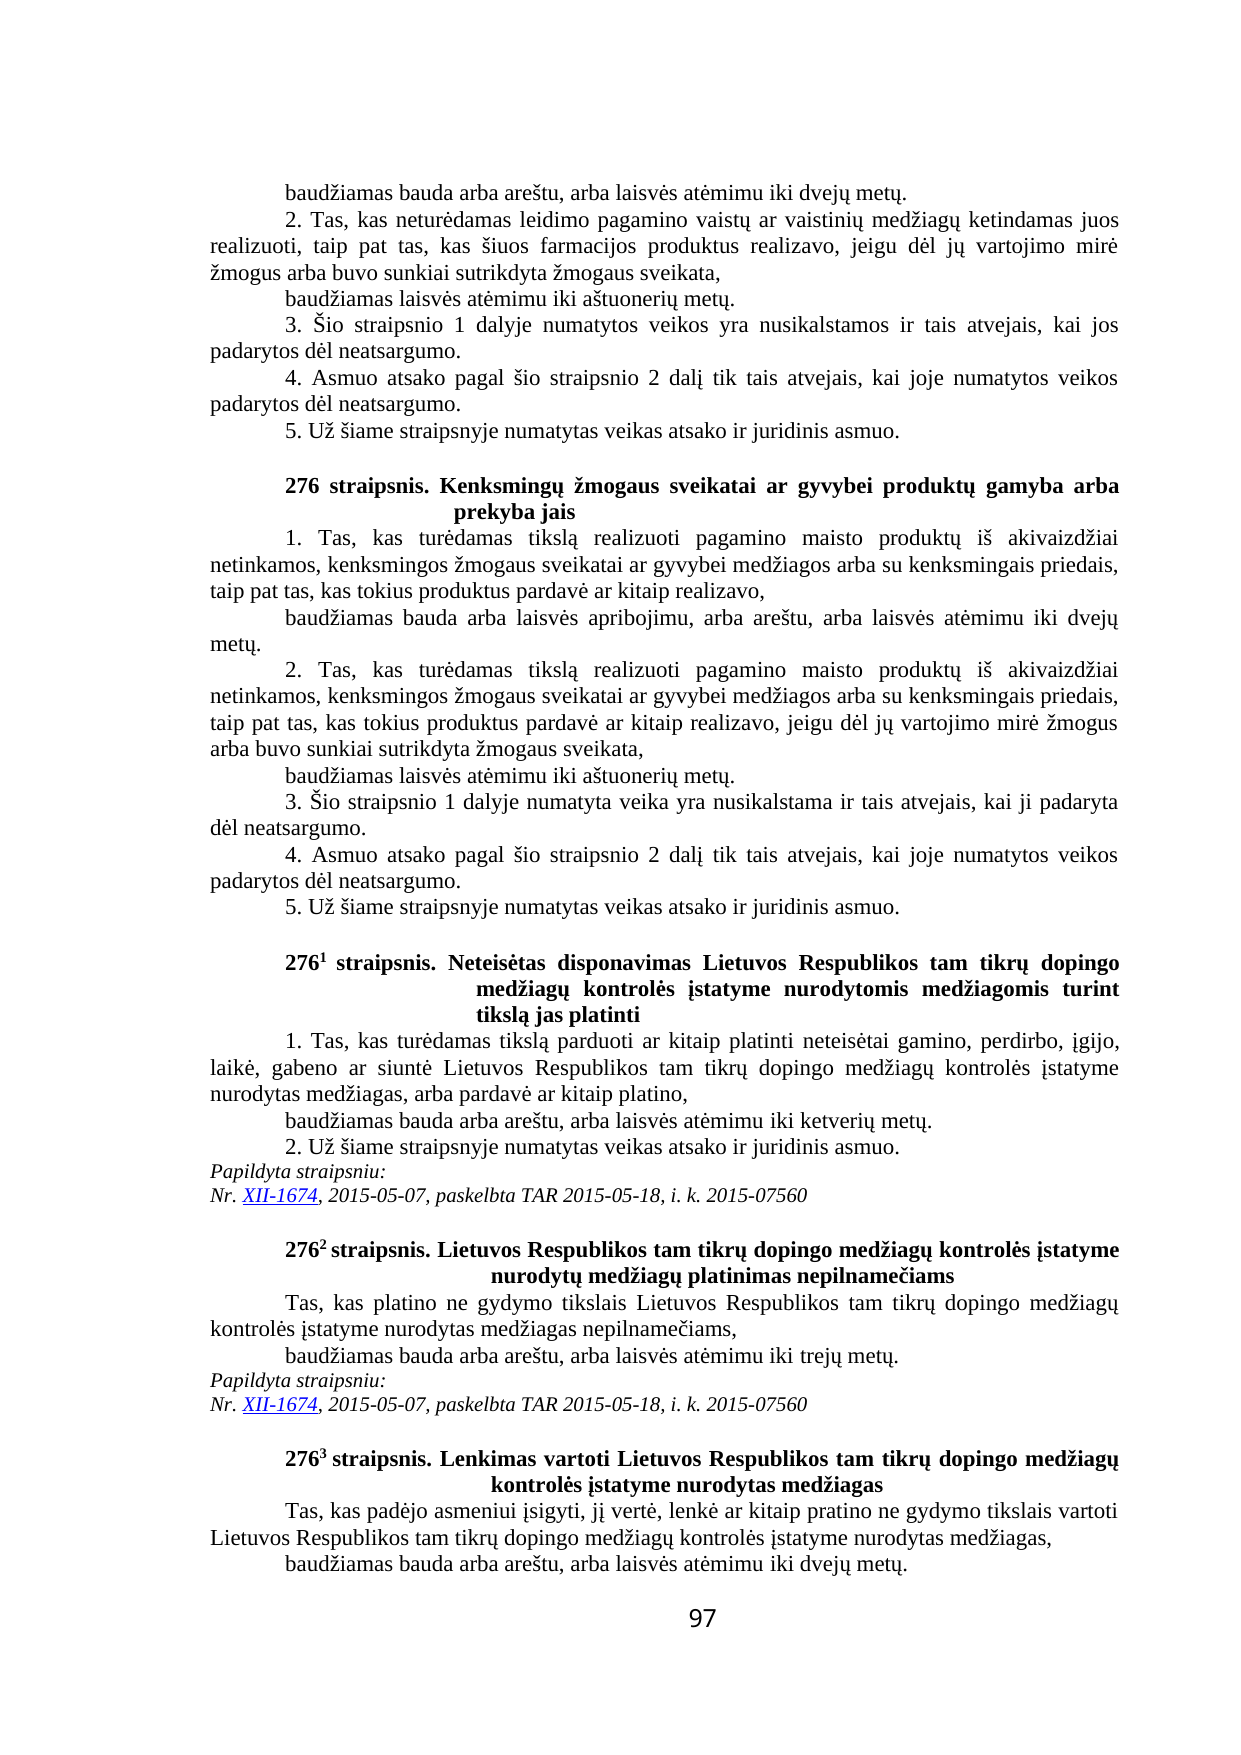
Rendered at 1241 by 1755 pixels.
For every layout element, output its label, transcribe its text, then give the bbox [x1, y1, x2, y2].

text Tas, kas padėjo asmeniui įsigyti, jį vertė, lenkė ar kitaip pratino ne gydymo tikslais vartoti Lietuvos Respublikos tam tikrų dopingo medžiagų kontrolės įstatyme nurodytas medžiagas, [210, 1498, 1120, 1550]
text Papildyta straipsniu: [210, 1368, 1120, 1392]
text 4. Asmuo atsako pagal šio straipsnio 2 dalį tik tais atvejais, kai joje numatytos veikos padarytos dėl neatsargumo. [210, 364, 1120, 417]
text 2762 straipsnis. Lietuvos Respublikos tam tikrų dopingo medžiagų kontrolės įstatyme nurodytų medžiagų platinimas nepilnamečiams [285, 1236, 1120, 1289]
text Tas, kas platino ne gydymo tikslais Lietuvos Respublikos tam tikrų dopingo medžiagų kontrolės įstatyme nurodytas medžiagas nepilnamečiams, [210, 1289, 1120, 1342]
text 2. Tas, kas turėdamas tikslą realizuoti pagamino maisto produktų iš akivaizdžiai netinkamos, kenksmingos žmogaus sveikatai ar gyvybei medžiagos arba su kenksmingais priedais, taip pat tas, kas tokius produktus pardavė ar kitaip realizavo, jeigu dėl jų vartojimo mirė žmogus arba buvo sunkiai sutrikdyta žmogaus sveikata, [210, 656, 1120, 762]
text baudžiamas bauda arba areštu, arba laisvės atėmimu iki dvejų metų. [210, 1550, 1120, 1577]
text 2761 straipsnis. Neteisėtas disponavimas Lietuvos Respublikos tam tikrų dopingo medžiagų kontrolės įstatyme nurodytomis medžiagomis turint tikslą jas platinti [285, 948, 1120, 1028]
text 276 straipsnis. Kenksmingų žmogaus sveikatai ar gyvybei produktų gamyba arba prekyba jais [285, 472, 1120, 524]
text baudžiamas bauda arba laisvės apribojimu, arba areštu, arba laisvės atėmimu iki dvejų metų. [210, 603, 1120, 656]
text 5. Už šiame straipsnyje numatytas veikas atsako ir juridinis asmuo. [210, 893, 1120, 920]
text baudžiamas laisvės atėmimu iki aštuonerių metų. [210, 762, 1120, 788]
text 2763 straipsnis. Lenkimas vartoti Lietuvos Respublikos tam tikrų dopingo medžiagų kontrolės įstatyme nurodytas medžiagas [285, 1445, 1120, 1498]
text 1. Tas, kas turėdamas tikslą parduoti ar kitaip platinti neteisėtai gamino, perdirbo, įgijo, laikė, gabeno ar siuntė Lietuvos Respublikos tam tikrų dopingo medžiagų kontrolės įstatyme nurodytas medžiagas, arba pardavė ar kitaip platino, [210, 1028, 1120, 1107]
text 1. Tas, kas turėdamas tikslą realizuoti pagamino maisto produktų iš akivaizdžiai netinkamos, kenksmingos žmogaus sveikatai ar gyvybei medžiagos arba su kenksmingais priedais, taip pat tas, kas tokius produktus pardavė ar kitaip realizavo, [210, 524, 1120, 603]
text 5. Už šiame straipsnyje numatytas veikas atsako ir juridinis asmuo. [210, 417, 1120, 443]
text baudžiamas bauda arba areštu, arba laisvės atėmimu iki dvejų metų. [210, 179, 1120, 206]
text Nr. XII-1674, 2015-05-07, paskelbta TAR 2015-05-18, i. k. 2015-07560 [210, 1392, 1120, 1416]
text baudžiamas laisvės atėmimu iki aštuonerių metų. [210, 285, 1120, 311]
text Nr. XII-1674, 2015-05-07, paskelbta TAR 2015-05-18, i. k. 2015-07560 [210, 1183, 1120, 1207]
text 3. Šio straipsnio 1 dalyje numatytos veikos yra nusikalstamos ir tais atvejais, kai jos padarytos dėl neatsargumo. [210, 311, 1120, 364]
text 2. Tas, kas neturėdamas leidimo pagamino vaistų ar vaistinių medžiagų ketindamas juos realizuoti, taip pat tas, kas šiuos farmacijos produktus realizavo, jeigu dėl jų vartojimo mirė žmogus arba buvo sunkiai sutrikdyta žmogaus sveikata, [210, 206, 1120, 285]
text Papildyta straipsniu: [210, 1159, 1120, 1183]
text baudžiamas bauda arba areštu, arba laisvės atėmimu iki ketverių metų. [210, 1107, 1120, 1133]
text 3. Šio straipsnio 1 dalyje numatyta veika yra nusikalstama ir tais atvejais, kai ji padaryta dėl neatsargumo. [210, 788, 1120, 841]
text 2. Už šiame straipsnyje numatytas veikas atsako ir juridinis asmuo. [210, 1133, 1120, 1159]
text 4. Asmuo atsako pagal šio straipsnio 2 dalį tik tais atvejais, kai joje numatytos veikos padarytos dėl neatsargumo. [210, 841, 1120, 893]
text baudžiamas bauda arba areštu, arba laisvės atėmimu iki trejų metų. [210, 1342, 1120, 1368]
